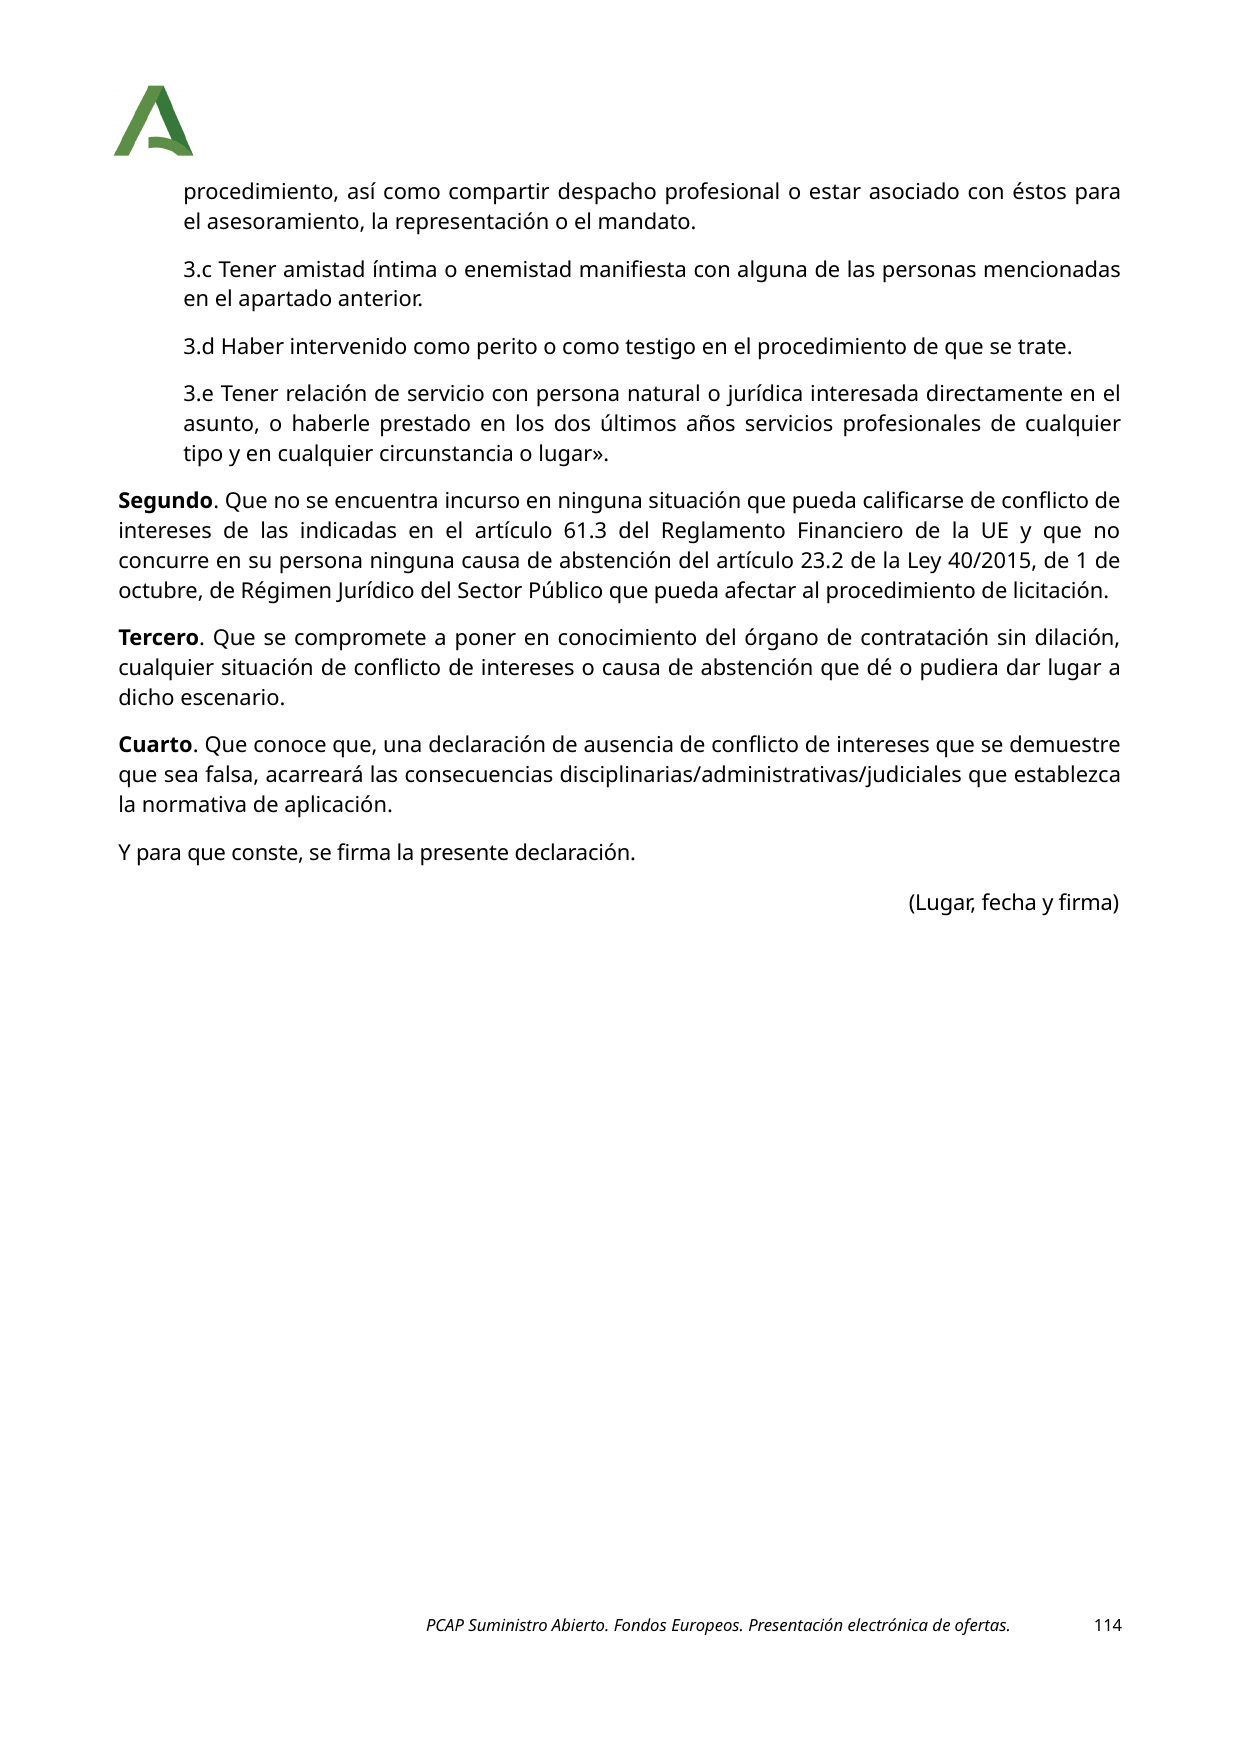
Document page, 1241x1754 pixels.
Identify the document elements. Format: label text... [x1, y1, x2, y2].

text 3.d Haber intervenido como perito o como testigo en el procedimiento de que se trate. [183, 331, 1122, 361]
text Tercero. Que se compromete a poner en conocimiento del órgano de contratación sin dilación, cualquier situación de conflicto de intereses o causa de abstención que dé o pudiera dar lugar a dicho escenario. [118, 622, 1122, 712]
text (Lugar, fecha y firma) [118, 884, 1122, 920]
text 3.e Tener relación de servicio con persona natural o jurídica interesada directamente en el asunto, o haberle prestado en los dos últimos años servicios profesionales de cualquier tipo y en cualquier circunstancia o lugar». [183, 378, 1122, 468]
text procedimiento, así como compartir despacho profesional o estar asociado con éstos para el asesoramiento, la representación o el mandato. [183, 176, 1122, 236]
text Cuarto. Que conoce que, una declaración de ausencia de conflicto de intereses que se demuestre que sea falsa, acarreará las consecuencias disciplinarias/administrativas/judiciales que establezca la normativa de aplicación. [118, 729, 1122, 819]
text 3.c Tener amistad íntima o enemistad manifiesta con alguna de las personas mencionadas en el apartado anterior. [183, 254, 1122, 313]
text Y para que conste, se firma la presente declaración. [118, 837, 1122, 866]
picture [109, 81, 198, 160]
text Segundo. Que no se encuentra incurso en ninguna situación que pueda calificarse de conflicto de intereses de las indicadas en el artículo 61.3 del Reglamento Financiero de la UE y que no concurre en su persona ninguna causa de abstención del artículo 23.2 de la Ley 40/2015, de 1 de octubre, de Régimen Jurídico del Sector Público que pueda afectar al procedimiento de licitación. [118, 486, 1122, 605]
